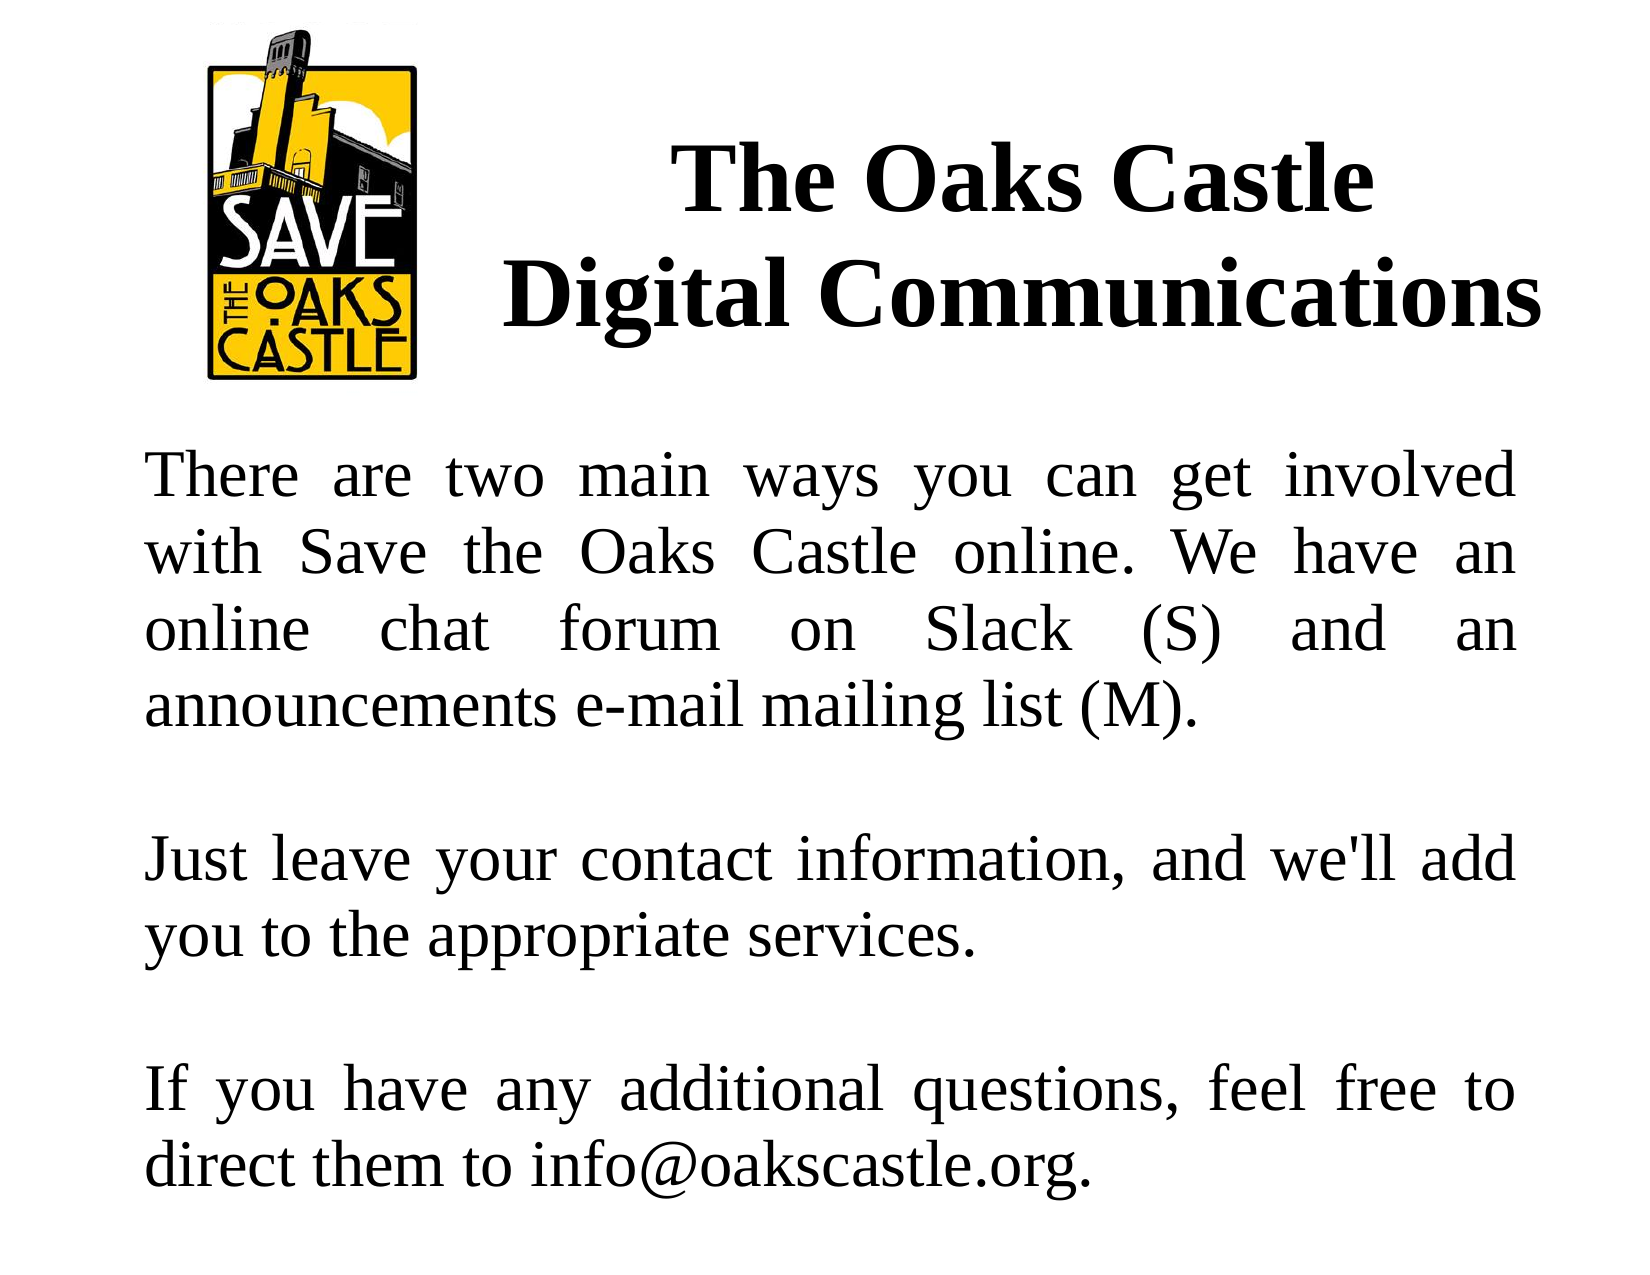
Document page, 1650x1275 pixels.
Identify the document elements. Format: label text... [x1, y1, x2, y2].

text [26, 118, 187, 233]
picture [187, 22, 435, 396]
text [26, 233, 187, 348]
text There are two main ways you can get involved with Save the Oaks Castle online. We have an online chat forum on Slack (S) and an announcements e-mail mailing list (M). [144, 434, 1519, 741]
text The Oaks Castle [435, 118, 1611, 233]
text Just leave your contact information, and we'll add you to the appropriate services. [144, 818, 1519, 971]
text Digital Communications [435, 233, 1611, 348]
text If you have any additional questions, feel free to direct them to info@oakscastle.org. [144, 1048, 1519, 1201]
